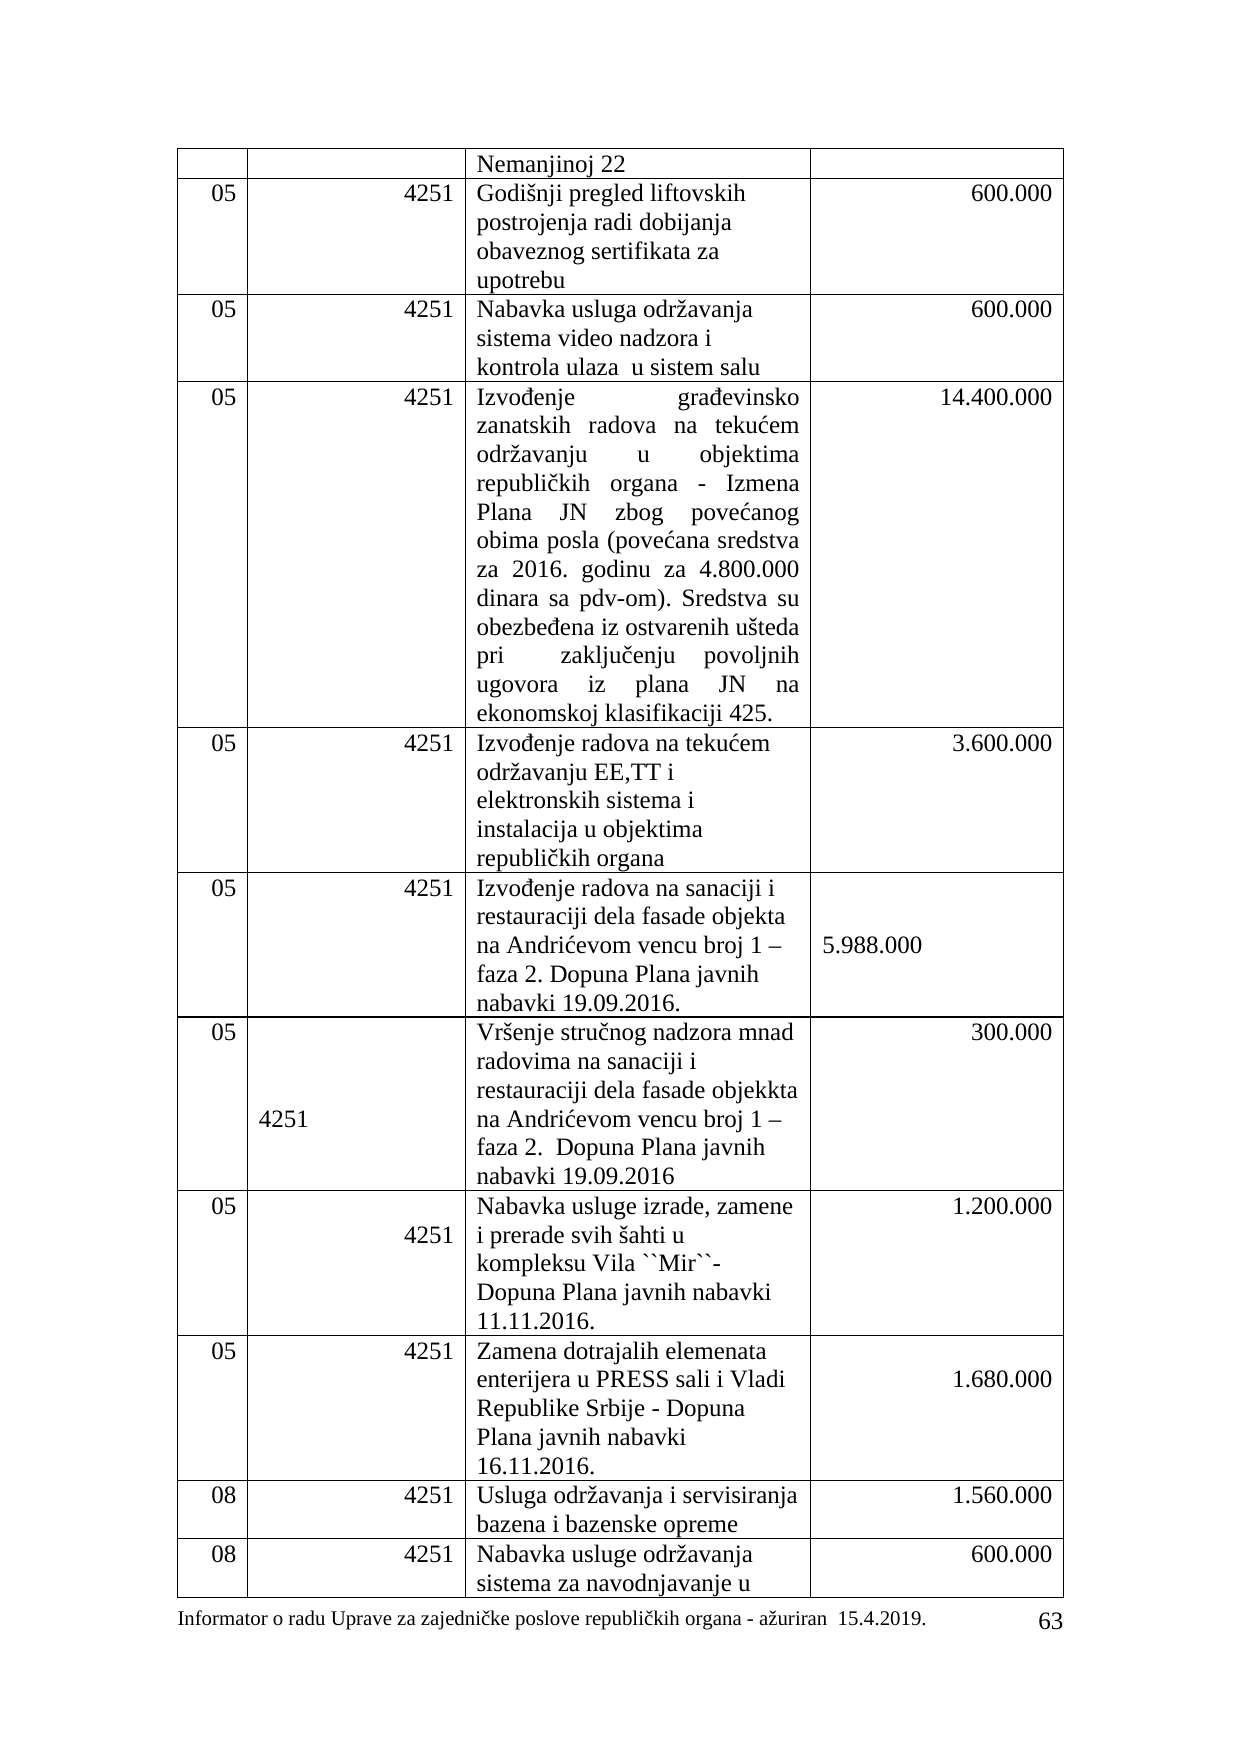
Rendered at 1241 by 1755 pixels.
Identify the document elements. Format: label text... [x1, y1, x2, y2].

table_cell 1.200.000 [811, 1191, 1063, 1335]
table_cell Usluga održavanja i servisiranja bazena i bazenske opreme [466, 1481, 810, 1538]
table_cell 05 [178, 382, 247, 727]
table_cell 600.000 [811, 179, 1063, 293]
table_cell 05 [178, 873, 247, 1016]
table_cell 4251 [248, 1336, 465, 1479]
table_cell 05 [178, 1191, 247, 1335]
table_cell 4251 [248, 179, 465, 293]
table_cell 4251 [248, 1481, 465, 1538]
table_cell Nemanjinoj 22 [466, 149, 810, 177]
table_cell 4251 [248, 1018, 465, 1190]
table_cell [178, 149, 247, 177]
table_cell 4251 [248, 873, 465, 1016]
table_cell 14.400.000 [811, 382, 1063, 727]
table_cell Nabavka usluge izrade, zamene i prerade svih šahti u kompleksu Vila ``Mir``- Dopuna Plana javnih nabavki 11.11.2016. [466, 1191, 810, 1335]
table_cell 05 [178, 1336, 247, 1479]
table_cell [811, 149, 1063, 177]
table_cell 08 [178, 1539, 247, 1597]
table_cell 08 [178, 1481, 247, 1538]
table_cell Izvođenje građevinsko zanatskih radova na tekućem održavanju u objektima republičkih organa - Izmena Plana JN zbog povećanog obima posla (povećana sredstva za 2016. godinu za 4.800.000 dinara sa pdv-om). Sredstva su obezbeđena iz ostvarenih ušteda pri zaklјučenju povolјnih ugovora iz plana JN na ekonomskoj klasifikaciji 425. [466, 382, 810, 727]
table_cell 1.680.000 [811, 1336, 1063, 1479]
table_cell 05 [178, 728, 247, 872]
table_cell Izvođenje radova na sanaciji i restauraciji dela fasade objekta na Andrićevom vencu broj 1 – faza 2. Dopuna Plana javnih nabavki 19.09.2016. [466, 873, 810, 1016]
table_cell 4251 [248, 1191, 465, 1335]
table_cell Nabavka usluge održavanja sistema za navodnjavanje u [466, 1539, 810, 1597]
table_cell 05 [178, 179, 247, 293]
table_cell 600.000 [811, 295, 1063, 381]
table_cell 4251 [248, 382, 465, 727]
table_cell Godišnji pregled liftovskih postrojenja radi dobijanja obaveznog sertifikata za upotrebu [466, 179, 810, 293]
table_cell Nabavka usluga održavanja sistema video nadzora i kontrola ulaza u sistem salu [466, 295, 810, 381]
table_cell 5.988.000 [811, 873, 1063, 1016]
table_cell 4251 [248, 1539, 465, 1597]
table_cell 600.000 [811, 1539, 1063, 1597]
table_cell [248, 149, 465, 177]
table_cell 1.560.000 [811, 1481, 1063, 1538]
table_cell 4251 [248, 728, 465, 872]
table_cell Vršenje stručnog nadzora mnad radovima na sanaciji i restauraciji dela fasade objekkta na Andrićevom vencu broj 1 –faza 2. Dopuna Plana javnih nabavki 19.09.2016 [466, 1018, 810, 1190]
table_cell 3.600.000 [811, 728, 1063, 872]
table_cell Izvođenje radova na tekućem održavanju EE,TT i elektronskih sistema i instalacija u objektima republičkih organa [466, 728, 810, 872]
table_cell 05 [178, 295, 247, 381]
table_cell Zamena dotrajalih elemenata enterijera u PRESS sali i Vladi Republike Srbije - Dopuna Plana javnih nabavki 16.11.2016. [466, 1336, 810, 1479]
table_cell 4251 [248, 295, 465, 381]
table_cell 300.000 [811, 1018, 1063, 1190]
table_cell 05 [178, 1018, 247, 1190]
